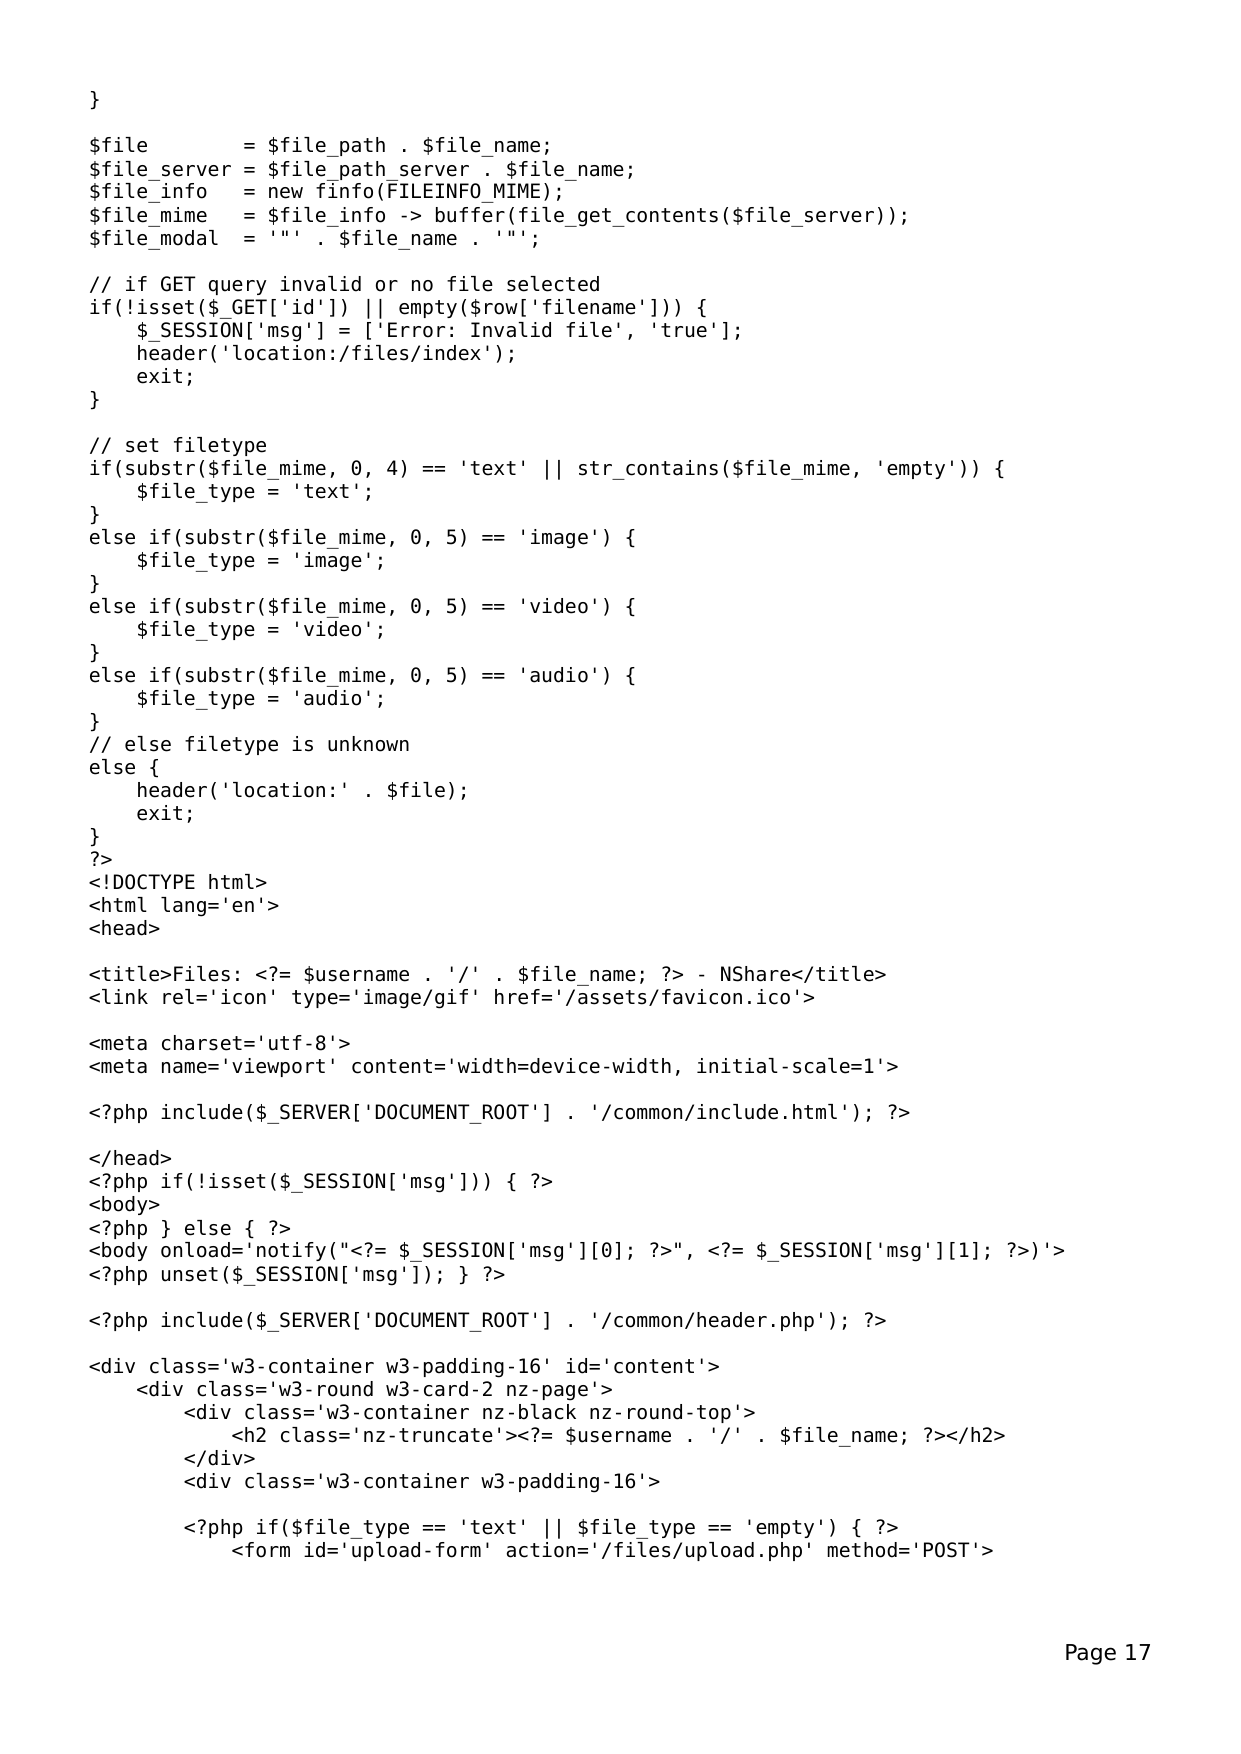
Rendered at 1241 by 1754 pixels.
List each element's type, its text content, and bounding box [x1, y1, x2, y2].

text $file_modal = '"' . $file_name . '"'; [88, 227, 1152, 250]
text <?php include($_SERVER['DOCUMENT_ROOT'] . '/common/include.html'); ?> [88, 1101, 1152, 1124]
text </head> [88, 1147, 1152, 1171]
text else if(substr($file_mime, 0, 5) == 'audio') { [88, 664, 1152, 687]
text <meta name='viewport' content='width=device-width, initial-scale=1'> [88, 1055, 1152, 1078]
text <?php if($file_type == 'text' || $file_type == 'empty') { ?> [88, 1516, 1152, 1539]
text <meta charset='utf-8'> [88, 1032, 1152, 1055]
text <html lang='en'> [88, 894, 1152, 917]
text exit; [88, 802, 1152, 825]
text // set filetype [88, 434, 1152, 457]
text <body onload='notify("<?= $_SESSION['msg'][0]; ?>", <?= $_SESSION['msg'][1]; ?>)'> [88, 1239, 1152, 1263]
text } [88, 825, 1152, 848]
text // else filetype is unknown [88, 733, 1152, 756]
text else { [88, 756, 1152, 779]
text } [88, 388, 1152, 411]
text <head> [88, 917, 1152, 940]
text <?php } else { ?> [88, 1217, 1152, 1239]
text <div class='w3-container nz-black nz-round-top'> [88, 1401, 1152, 1424]
text // if GET query invalid or no file selected [88, 273, 1152, 296]
text $_SESSION['msg'] = ['Error: Invalid file', 'true']; [88, 319, 1152, 342]
text <title>Files: <?= $username . '/' . $file_name; ?> - NShare</title> [88, 963, 1152, 986]
text $file_server = $file_path_server . $file_name; [88, 158, 1152, 181]
text $file_type = 'image'; [88, 549, 1152, 572]
text header('location:' . $file); [88, 779, 1152, 802]
text if(substr($file_mime, 0, 4) == 'text' || str_contains($file_mime, 'empty')) { [88, 457, 1152, 480]
text <div class='w3-container w3-padding-16' id='content'> [88, 1355, 1152, 1378]
text else if(substr($file_mime, 0, 5) == 'image') { [88, 526, 1152, 549]
text header('location:/files/index'); [88, 342, 1152, 365]
text $file_mime = $file_info -> buffer(file_get_contents($file_server)); [88, 204, 1152, 227]
text <!DOCTYPE html> [88, 871, 1152, 894]
text else if(substr($file_mime, 0, 5) == 'video') { [88, 595, 1152, 618]
text $file_type = 'video'; [88, 618, 1152, 641]
text <form id='upload-form' action='/files/upload.php' method='POST'> [88, 1539, 1152, 1562]
text $file_type = 'audio'; [88, 687, 1152, 710]
text ?> [88, 848, 1152, 871]
text <?php if(!isset($_SESSION['msg'])) { ?> [88, 1171, 1152, 1193]
text </div> [88, 1447, 1152, 1470]
text } [88, 88, 1152, 112]
text <h2 class='nz-truncate'><?= $username . '/' . $file_name; ?></h2> [88, 1424, 1152, 1447]
text <div class='w3-round w3-card-2 nz-page'> [88, 1378, 1152, 1401]
text } [88, 503, 1152, 526]
text $file_info = new finfo(FILEINFO_MIME); [88, 181, 1152, 204]
text } [88, 572, 1152, 595]
text <div class='w3-container w3-padding-16'> [88, 1470, 1152, 1493]
text exit; [88, 365, 1152, 388]
text $file = $file_path . $file_name; [88, 134, 1152, 158]
text } [88, 641, 1152, 664]
text <?php unset($_SESSION['msg']); } ?> [88, 1263, 1152, 1286]
text if(!isset($_GET['id']) || empty($row['filename'])) { [88, 296, 1152, 319]
text <?php include($_SERVER['DOCUMENT_ROOT'] . '/common/header.php'); ?> [88, 1309, 1152, 1332]
text <link rel='icon' type='image/gif' href='/assets/favicon.ico'> [88, 986, 1152, 1009]
text <body> [88, 1193, 1152, 1217]
text } [88, 710, 1152, 733]
text $file_type = 'text'; [88, 480, 1152, 503]
